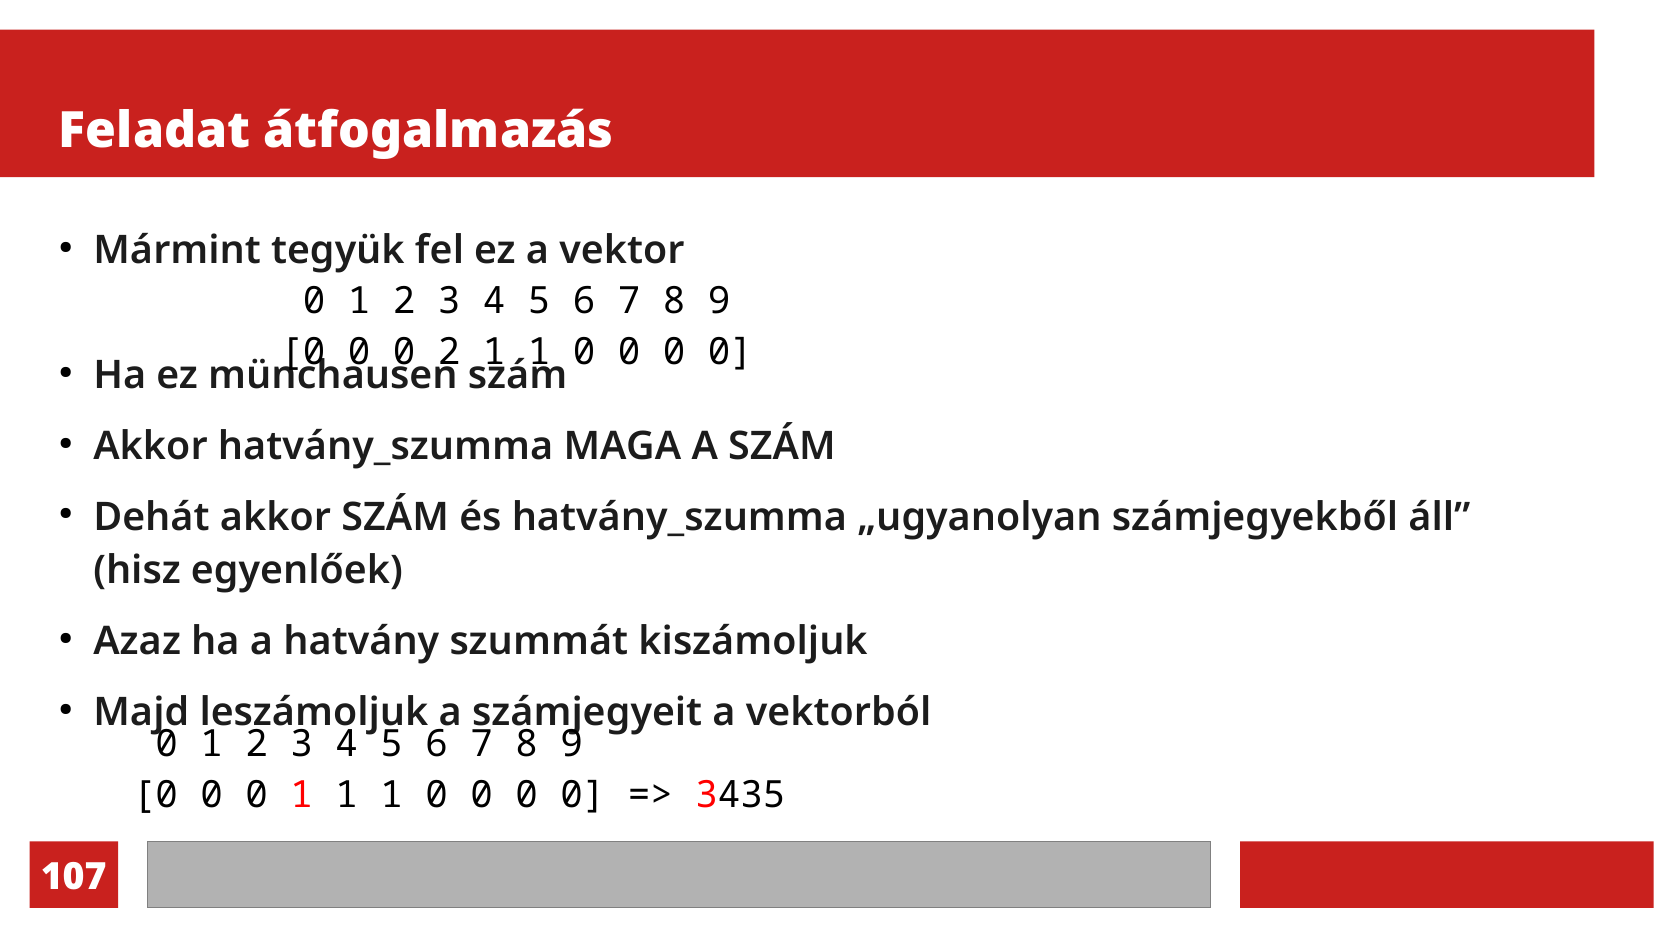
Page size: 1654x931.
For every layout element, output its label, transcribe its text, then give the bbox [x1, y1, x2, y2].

list Mármint tegyük fel ez a vektor Ha ez münchausen szám Akkor hatvány_szumma MAGA A SZÁM Dehát akkor SZÁM és hatvány_szumma „ugyanolyan számjegyekből áll” (hisz egyenlőek) Azaz ha a hatvány szummát kiszámoljuk Majd leszámoljuk a számjegyeit a vektorból [59, 221, 1565, 739]
title Feladat átfogalmazás [59, 44, 1595, 163]
text_box 0 1 2 3 4 5 6 7 8 9 [0 0 0 2 1 1 0 0 0 0] [265, 265, 1241, 356]
text_box 0 1 2 3 4 5 6 7 8 9 [0 0 0 1 1 1 0 0 0 0] => 3435 [118, 708, 1093, 799]
